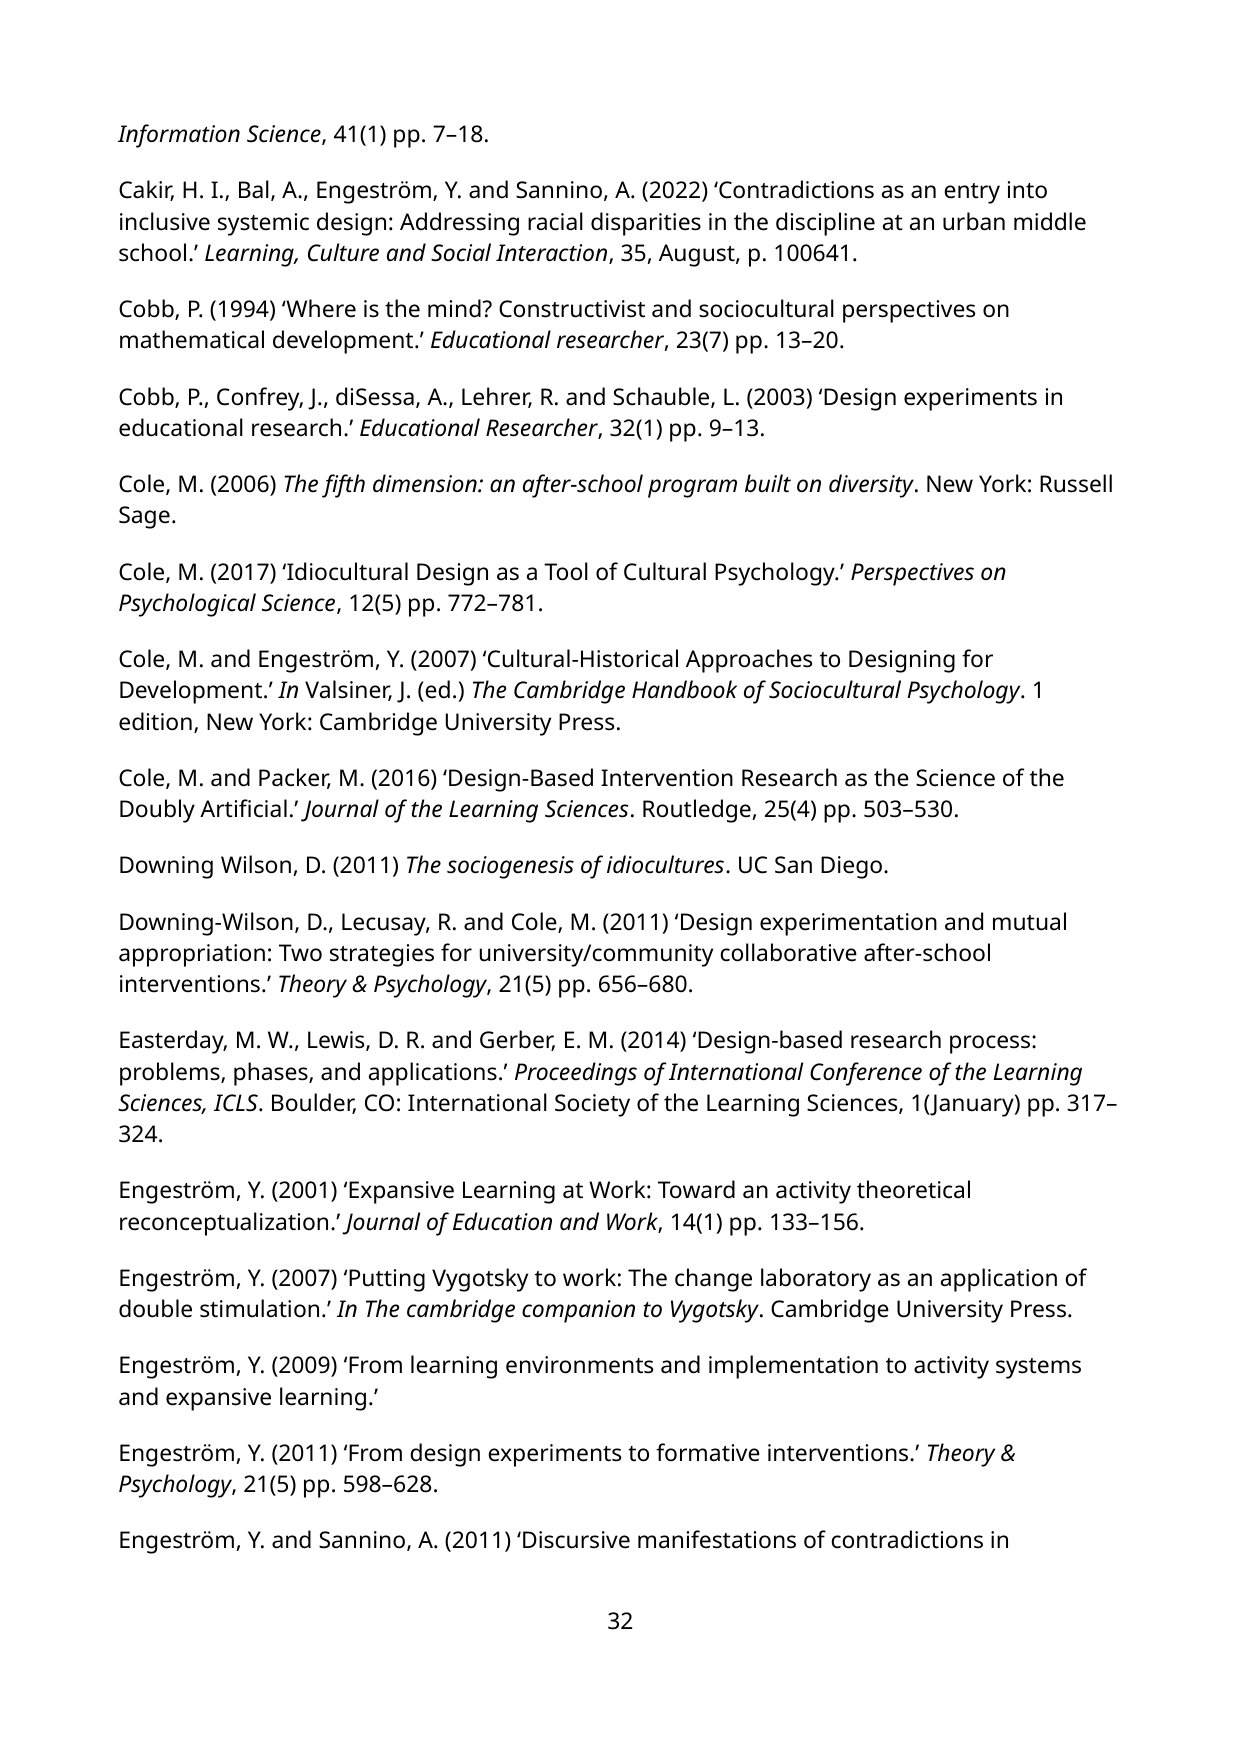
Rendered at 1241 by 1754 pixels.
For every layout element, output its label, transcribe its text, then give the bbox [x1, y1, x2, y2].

text Downing Wilson, D. (2011) The sociogenesis of idiocultures. UC San Diego. [118, 849, 1122, 881]
text Information Science, 41(1) pp. 7–18. [118, 118, 1122, 149]
text Easterday, M. W., Lewis, D. R. and Gerber, E. M. (2014) ‘Design-based research process: problems, phases, and applications.’ Proceedings of International Conference of the Learning Sciences, ICLS. Boulder, CO: International Society of the Learning Sciences, 1(January) pp. 317–324. [118, 1024, 1122, 1149]
text Engeström, Y. (2011) ‘From design experiments to formative interventions.’ Theory & Psychology, 21(5) pp. 598–628. [118, 1437, 1122, 1499]
text Engeström, Y. (2009) ‘From learning environments and implementation to activity systems and expansive learning.’ [118, 1349, 1122, 1412]
text Cobb, P., Confrey, J., diSessa, A., Lehrer, R. and Schauble, L. (2003) ‘Design experiments in educational research.’ Educational Researcher, 32(1) pp. 9–13. [118, 381, 1122, 443]
text Downing-Wilson, D., Lecusay, R. and Cole, M. (2011) ‘Design experimentation and mutual appropriation: Two strategies for university/community collaborative after-school interventions.’ Theory & Psychology, 21(5) pp. 656–680. [118, 906, 1122, 999]
text Cakir, H. I., Bal, A., Engeström, Y. and Sannino, A. (2022) ‘Contradictions as an entry into inclusive systemic design: Addressing racial disparities in the discipline at an urban middle school.’ Learning, Culture and Social Interaction, 35, August, p. 100641. [118, 174, 1122, 268]
text Cole, M. (2017) ‘Idiocultural Design as a Tool of Cultural Psychology.’ Perspectives on Psychological Science, 12(5) pp. 772–781. [118, 556, 1122, 618]
text Cobb, P. (1994) ‘Where is the mind? Constructivist and sociocultural perspectives on mathematical development.’ Educational researcher, 23(7) pp. 13–20. [118, 293, 1122, 356]
text Cole, M. (2006) The fifth dimension: an after-school program built on diversity. New York: Russell Sage. [118, 468, 1122, 531]
text Cole, M. and Engeström, Y. (2007) ‘Cultural-Historical Approaches to Designing for Development.’ In Valsiner, J. (ed.) The Cambridge Handbook of Sociocultural Psychology. 1 edition, New York: Cambridge University Press. [118, 643, 1122, 737]
text Engeström, Y. (2007) ‘Putting Vygotsky to work: The change laboratory as an application of double stimulation.’ In The cambridge companion to Vygotsky. Cambridge University Press. [118, 1262, 1122, 1324]
text Engeström, Y. (2001) ‘Expansive Learning at Work: Toward an activity theoretical reconceptualization.’ Journal of Education and Work, 14(1) pp. 133–156. [118, 1174, 1122, 1237]
text Engeström, Y. and Sannino, A. (2011) ‘Discursive manifestations of contradictions in [118, 1524, 1122, 1556]
text Cole, M. and Packer, M. (2016) ‘Design-Based Intervention Research as the Science of the Doubly Artificial.’ Journal of the Learning Sciences. Routledge, 25(4) pp. 503–530. [118, 762, 1122, 824]
